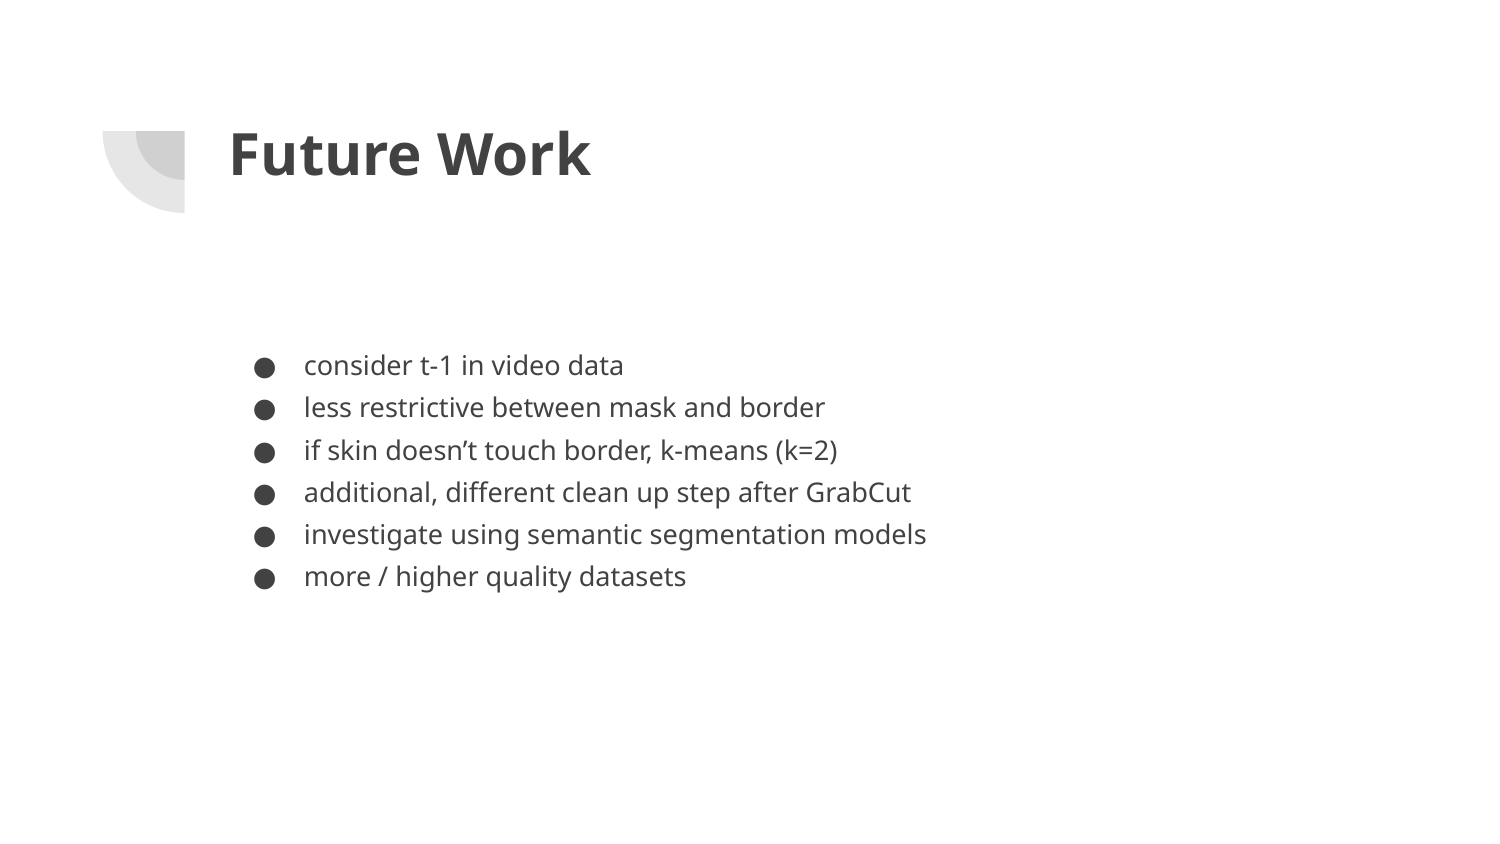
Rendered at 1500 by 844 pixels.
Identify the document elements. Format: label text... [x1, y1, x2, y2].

title Future Work [213, 98, 1368, 263]
list consider t-1 in video data less restrictive between mask and border if skin doesn’t touch border, k-means (k=2) additional, different clean up step after GrabCut investigate using semantic segmentation models more / higher quality datasets [213, 326, 1368, 744]
